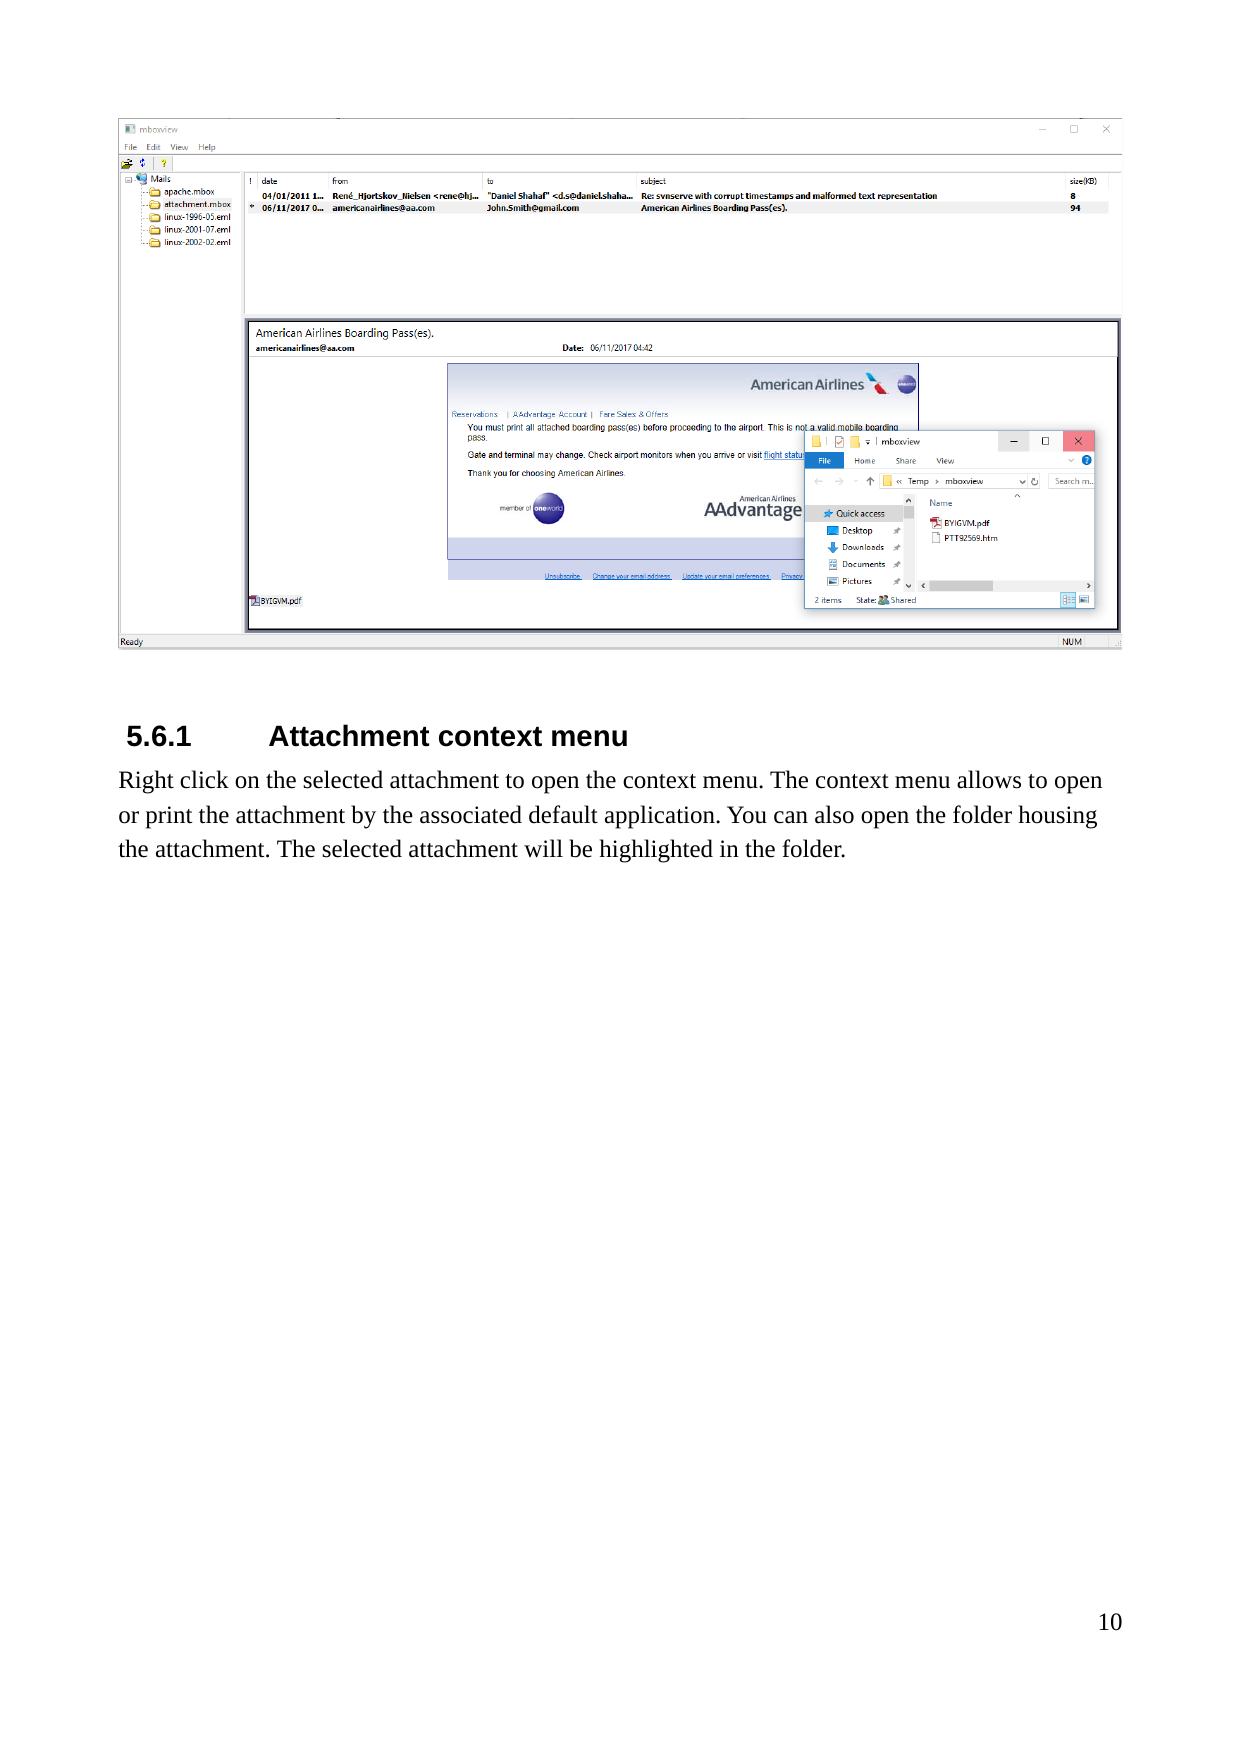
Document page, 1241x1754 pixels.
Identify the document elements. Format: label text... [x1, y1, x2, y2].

text Right click on the selected attachment to open the context menu. The context menu allows to open or print the attachment by the associated default application. You can also open the folder housing the attachment. The selected attachment will be highlighted in the folder. [118, 765, 1122, 863]
picture [118, 118, 1123, 650]
subtitle Attachment context menu [118, 719, 1122, 753]
